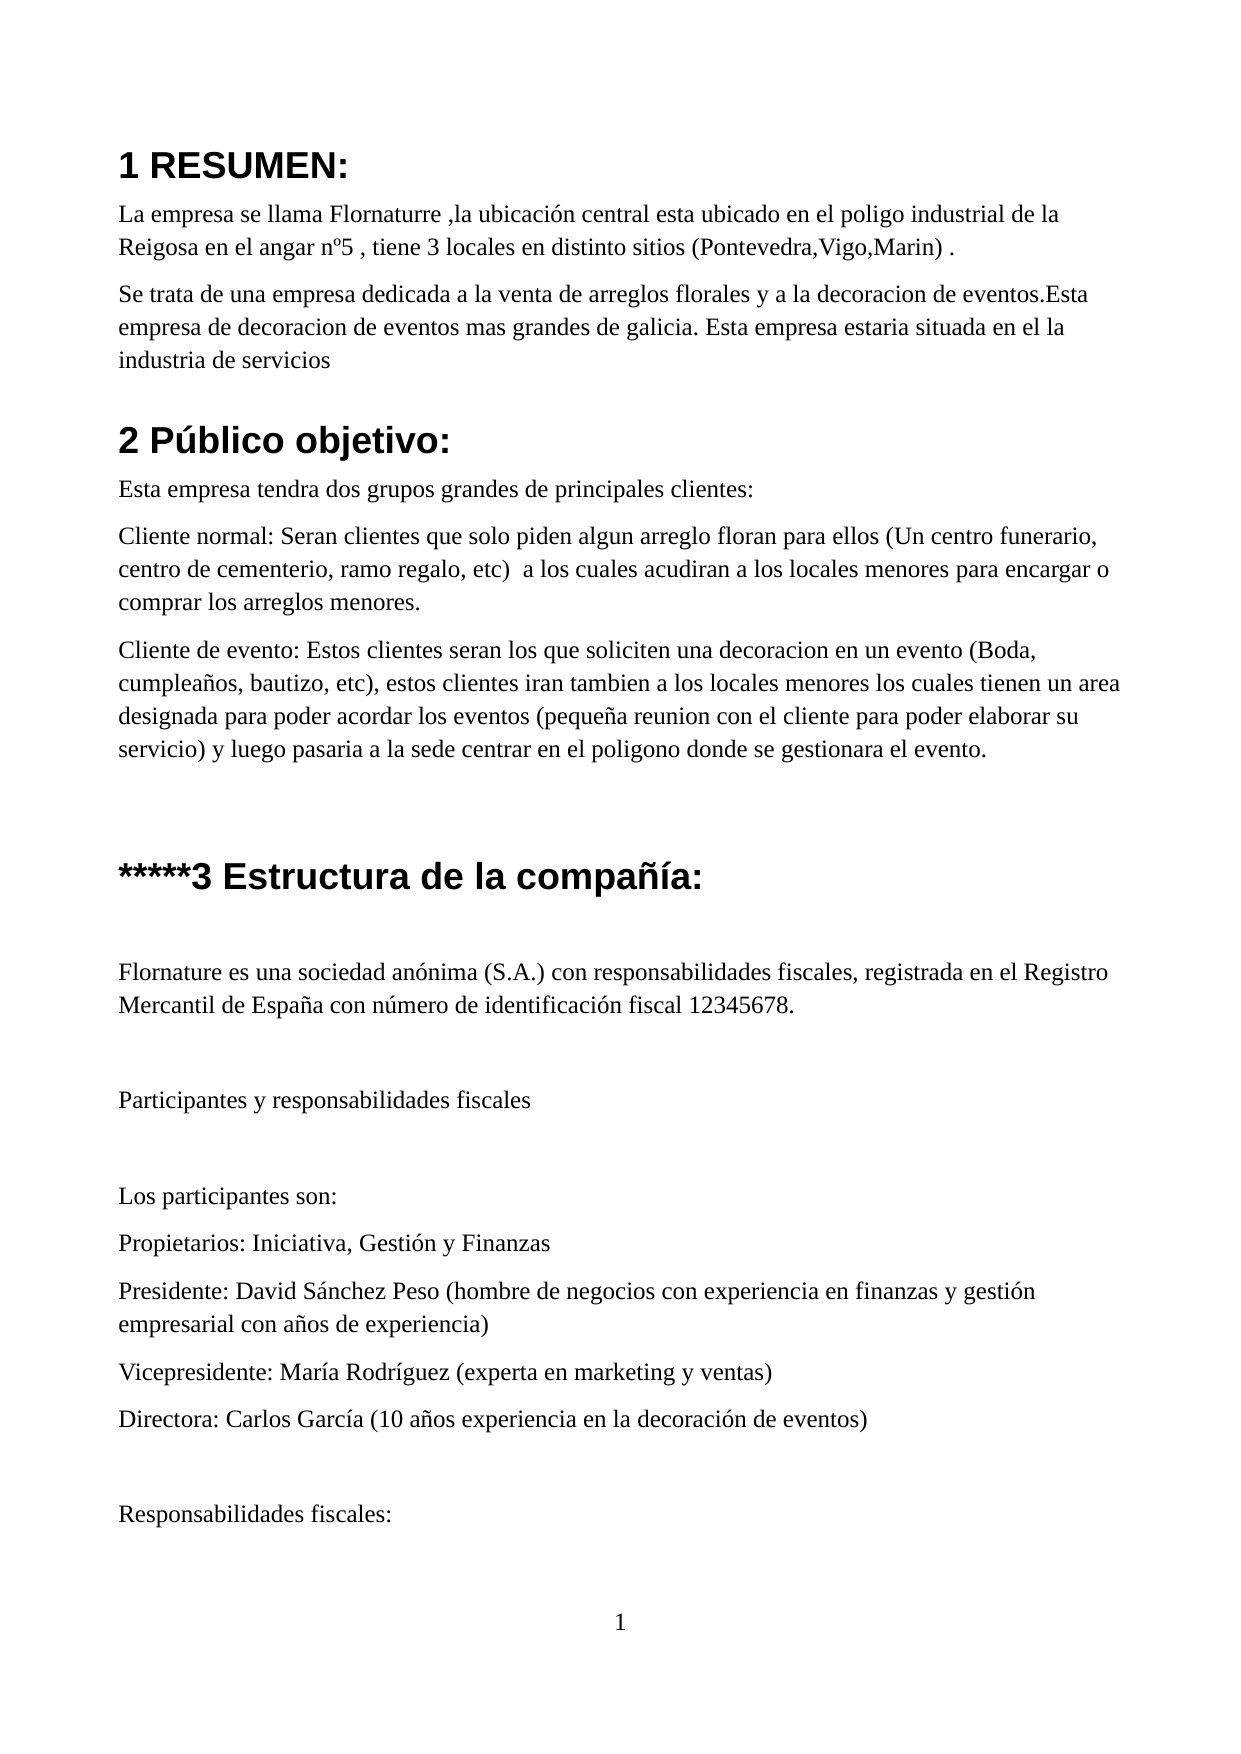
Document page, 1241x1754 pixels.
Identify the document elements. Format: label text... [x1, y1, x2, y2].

text Los participantes son: [118, 1181, 1122, 1209]
text Propietarios: Iniciativa, Gestión y Finanzas [118, 1228, 1122, 1257]
text Esta empresa tendra dos grupos grandes de principales clientes: [118, 474, 1122, 502]
text Cliente de evento: Estos clientes seran los que soliciten una decoracion en un evento (Boda, cumpleaños, bautizo, etc), estos clientes iran tambien a los locales menores los cuales tienen un area designada para poder acordar los eventos (pequeña reunion con el cliente para poder elaborar su servicio) y luego pasaria a la sede centrar en el poligono donde se gestionara el evento. [118, 635, 1122, 763]
text Presidente: David Sánchez Peso (hombre de negocios con experiencia en finanzas y gestión empresarial con años de experiencia) [118, 1276, 1122, 1338]
text Directora: Carlos García (10 años experiencia en la decoración de eventos) [118, 1404, 1122, 1433]
subtitle *****3 Estructura de la compañía: [118, 854, 1122, 897]
text Se trata de una empresa dedicada a la venta de arreglos florales y a la decoracion de eventos.Esta empresa de decoracion de eventos mas grandes de galicia. Esta empresa estaria situada en el la industria de servicios [118, 279, 1122, 374]
text Responsabilidades fiscales: [118, 1499, 1122, 1528]
subtitle 1 RESUMEN: [118, 143, 1122, 186]
text Flornature es una sociedad anónima (S.A.) con responsabilidades fiscales, registrada en el Registro Mercantil de España con número de identificación fiscal 12345678. [118, 957, 1122, 1019]
text La empresa se llama Flornaturre ,la ubicación central esta ubicado en el poligo industrial de la Reigosa en el angar nº5 , tiene 3 locales en distinto sitios (Pontevedra,Vigo,Marin) . [118, 199, 1122, 261]
text Cliente normal: Seran clientes que solo piden algun arreglo floran para ellos (Un centro funerario, centro de cementerio, ramo regalo, etc) a los cuales acudiran a los locales menores para encargar o comprar los arreglos menores. [118, 521, 1122, 616]
text Participantes y responsabilidades fiscales [118, 1086, 1122, 1114]
subtitle 2 Público objetivo: [118, 418, 1122, 461]
text Vicepresidente: María Rodríguez (experta en marketing y ventas) [118, 1357, 1122, 1385]
